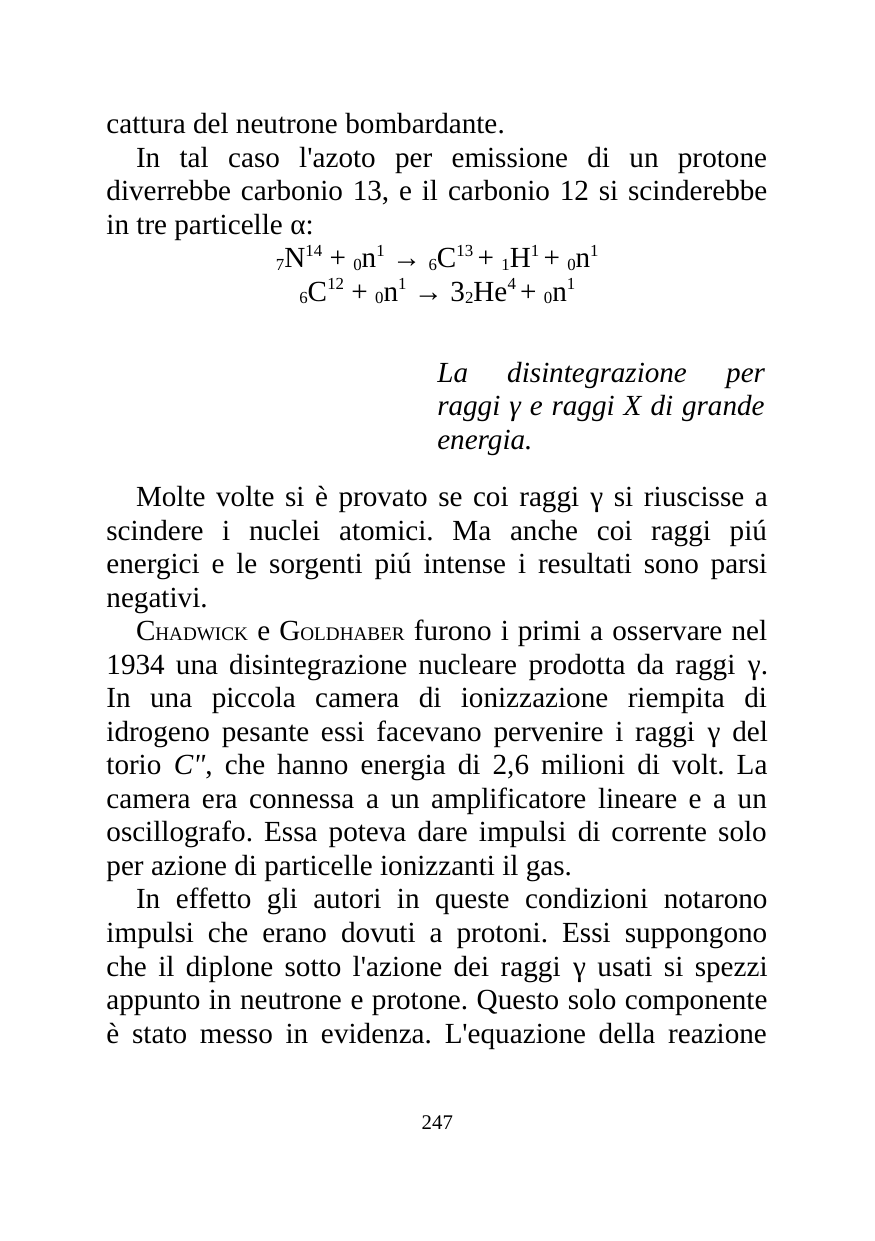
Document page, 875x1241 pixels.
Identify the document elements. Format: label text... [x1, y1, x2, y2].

text Chadwick e Goldhaber furono i primi a osservare nel 1934 una disintegrazione nucleare prodotta da raggi γ. In una piccola camera di ionizzazione riempita di idrogeno pesante essi facevano pervenire i raggi γ del torio C", che hanno energia di 2,6 milioni di volt. La camera era connessa a un amplificatore lineare e a un oscillografo. Essa poteva dare impulsi di corrente solo per azione di particelle ionizzanti il gas. [106, 613, 768, 882]
text In tal caso l'azoto per emissione di un protone diverrebbe carbonio 13, e il carbonio 12 si scinderebbe in tre particelle α: [106, 140, 768, 240]
text Molte volte si è provato se coi raggi γ si riuscisse a scindere i nuclei atomici. Ma anche coi raggi piú energici e le sorgenti piú intense i resultati sono parsi negativi. [106, 479, 768, 613]
text In effetto gli autori in queste condizioni notarono impulsi che erano dovuti a protoni. Essi suppongono che il diplone sotto l'azione dei raggi γ usati si spezzi appunto in neutrone e protone. Questo solo componente è stato messo in evidenza. L'equazione della reazione [106, 882, 768, 1049]
subtitle La disintegrazione per raggi γ e raggi X di grande energia. [437, 355, 768, 455]
text 7N14 + 0n1 → 6C13 + 1H1 + 0n1 [106, 240, 768, 274]
text cattura del neutrone bombardante. [106, 106, 768, 140]
text 6C12 + 0n1 → 32He4 + 0n1 [106, 274, 768, 307]
